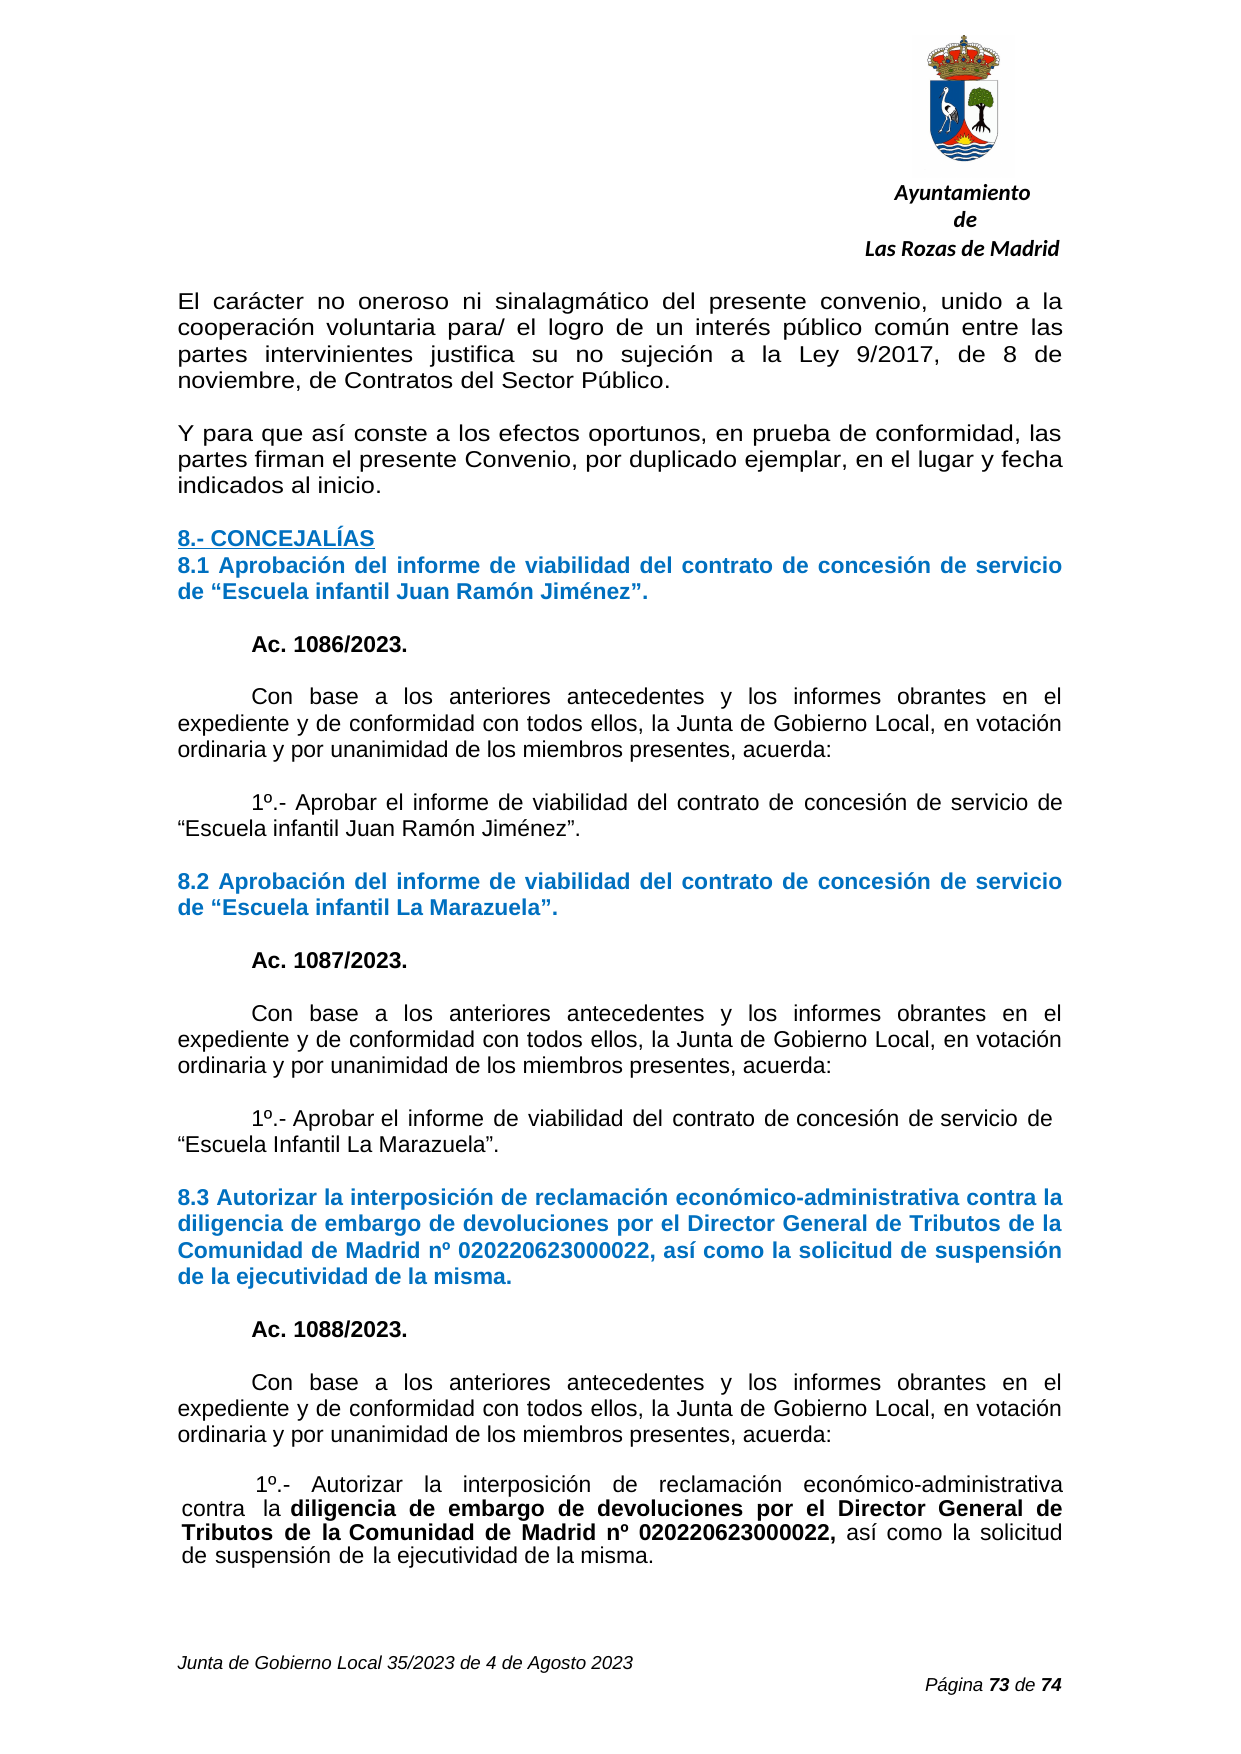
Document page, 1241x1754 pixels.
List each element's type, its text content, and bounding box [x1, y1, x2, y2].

subtitle 8.2 Aprobación del informe de viabilidad del contrato de concesión de servicio de “Escuela infantil La Marazuela”. [177, 868, 1063, 921]
text 8.3 Autorizar la interposición de reclamación económico-administrativa contra la diligencia de embargo de devoluciones por el Director General de Tributos de la Comunidad de Madrid nº 020220623000022, así como la solicitud de suspensión de la ejecutividad de la misma. [177, 1184, 1063, 1289]
text Con base a los anteriores antecedentes y los informes obrantes en el expediente y de conformidad con todos ellos, la Junta de Gobierno Local, en votación ordinaria y por unanimidad de los miembros presentes, acuerda: [177, 999, 1063, 1079]
text Con base a los anteriores antecedentes y los informes obrantes en el expediente y de conformidad con todos ellos, la Junta de Gobierno Local, en votación ordinaria y por unanimidad de los miembros presentes, acuerda: [177, 1368, 1063, 1448]
subtitle Ac. 1088/2023. [177, 1316, 1063, 1342]
text 8.1 Aprobación del informe de viabilidad del contrato de concesión de servicio de “Escuela infantil Juan Ramón Jiménez”. [177, 552, 1063, 604]
text 1º.- Aprobar el informe de viabilidad del contrato de concesión de servicio de “Escuela Infantil La Marazuela”. [177, 1105, 1053, 1158]
text Y para que así conste a los efectos oportunos, en prueba de conformidad, las partes firman el presente Convenio, por duplicado ejemplar, en el lugar y fecha indicados al inicio. [177, 420, 1063, 499]
subtitle Ac. 1086/2023. [177, 631, 1063, 657]
text 1º.- Autorizar la interposición de reclamación económico-administrativa contra la diligencia de embargo de devoluciones por el Director General de Tributos de la Comunidad de Madrid nº 020220623000022, así como la solicitud de suspensión de la ejecutividad de la misma. [181, 1474, 1063, 1568]
text 8.- CONCEJALÍAS [177, 525, 1063, 552]
text 1º.- Aprobar el informe de viabilidad del contrato de concesión de servicio de “Escuela infantil Juan Ramón Jiménez”. [177, 789, 1063, 841]
text Con base a los anteriores antecedentes y los informes obrantes en el expediente y de conformidad con todos ellos, la Junta de Gobierno Local, en votación ordinaria y por unanimidad de los miembros presentes, acuerda: [177, 683, 1063, 762]
subtitle Ac. 1087/2023. [177, 947, 1063, 973]
text El carácter no oneroso ni sinalagmático del presente convenio, unido a la cooperación voluntaria para/ el logro de un interés público común entre las partes intervinientes justifica su no sujeción a la Ley 9/2017, de 8 de noviembre, de Contratos del Sector Público. [177, 288, 1063, 393]
